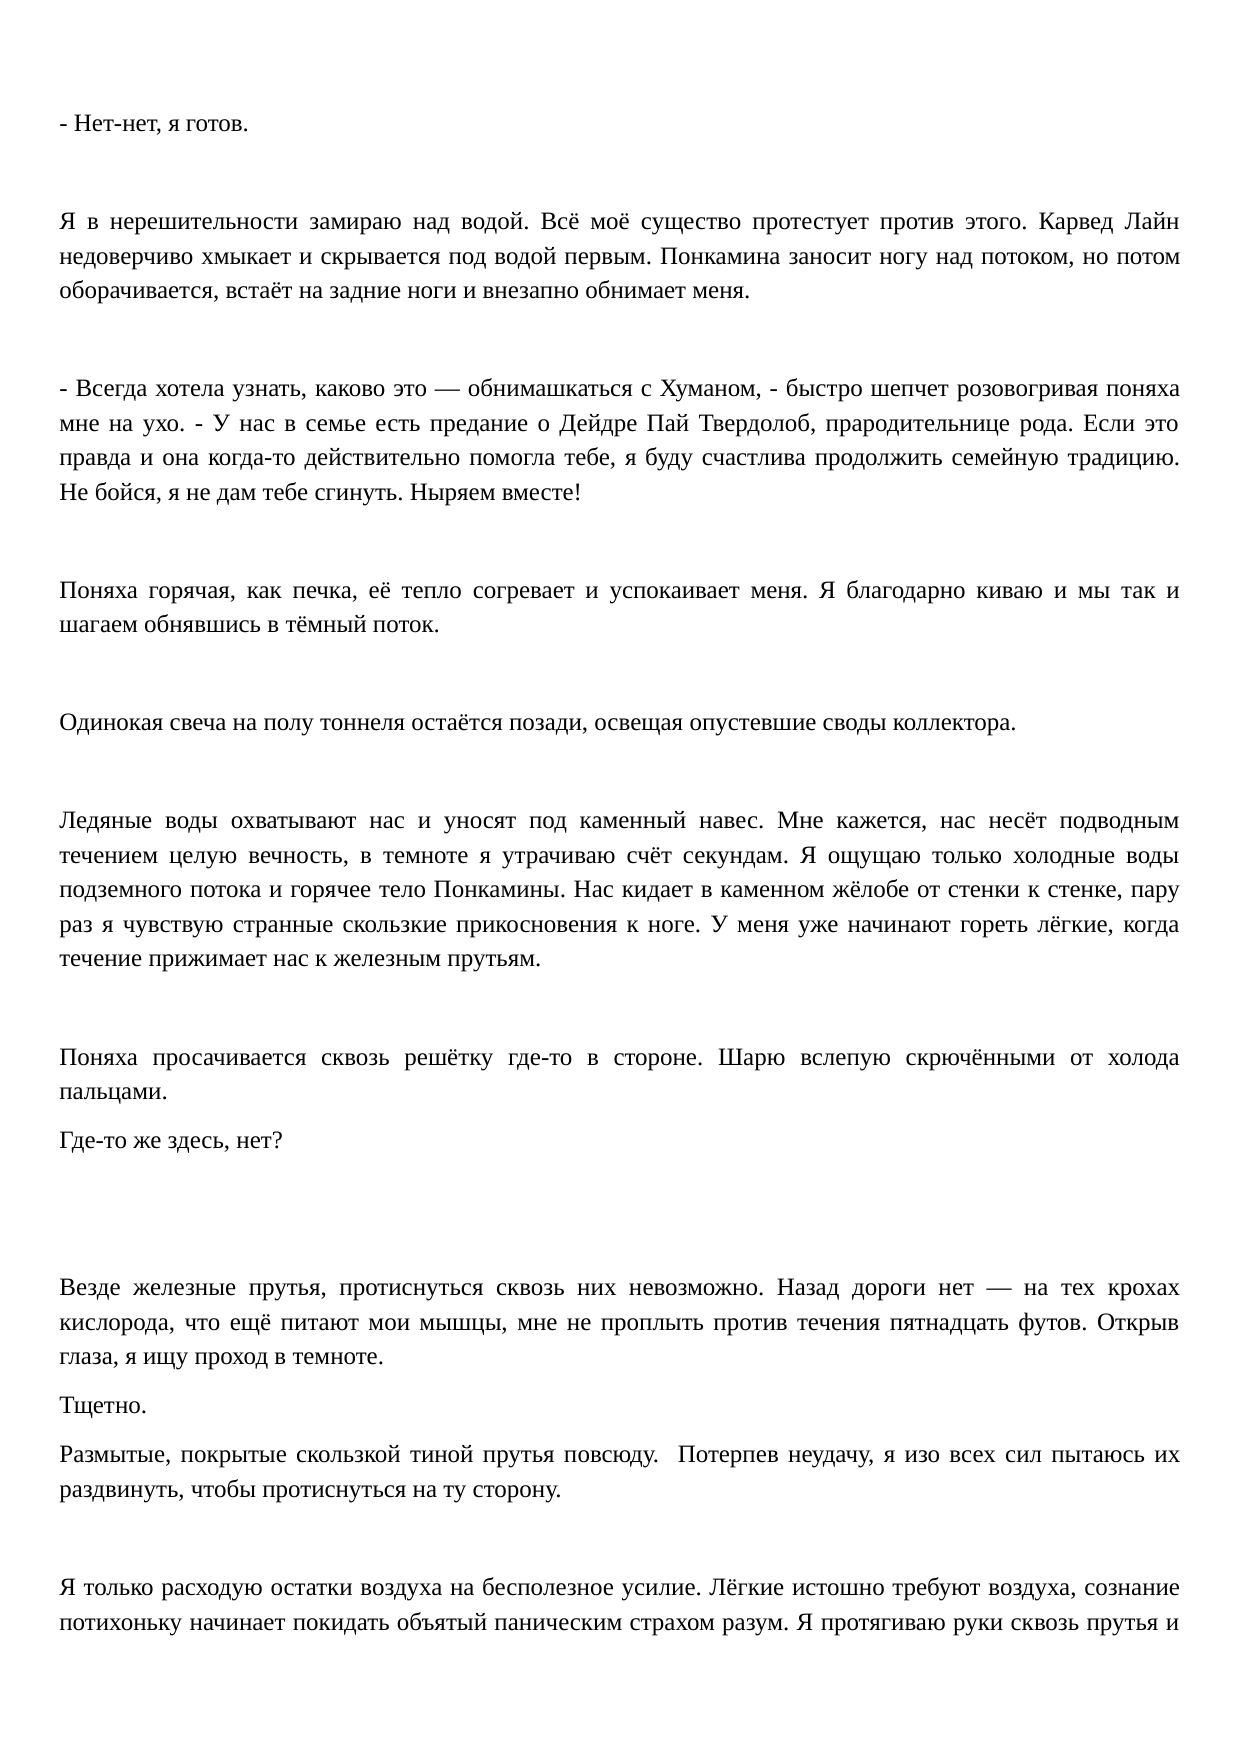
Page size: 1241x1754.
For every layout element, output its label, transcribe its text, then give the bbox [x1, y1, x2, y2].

text - Всегда хотела узнать, каково это — обнимашкаться с Хуманом, - быстро шепчет розовогривая поняха мне на ухо. - У нас в семье есть предание о Дейдре Пай Твердолоб, прародительнице рода. Если это правда и она когда-то действительно помогла тебе, я буду счастлива продолжить семейную традицию. Не бойся, я не дам тебе сгинуть. Ныряем вместе! [59, 373, 1181, 506]
text Ледяные воды охватывают нас и уносят под каменный навес. Мне кажется, нас несёт подводным течением целую вечность, в темноте я утрачиваю счёт секундам. Я ощущаю только холодные воды подземного потока и горячее тело Понкамины. Нас кидает в каменном жёлобе от стенки к стенке, пару раз я чувствую странные скользкие прикосновения к ноге. У меня уже начинают гореть лёгкие, когда течение прижимает нас к железным прутьям. [59, 806, 1181, 972]
text Тщетно. [59, 1390, 1181, 1419]
text Я только расходую остатки воздуха на бесполезное усилие. Лёгкие истошно требуют воздуха, сознание потихоньку начинает покидать объятый паническим страхом разум. Я протягиваю руки сквозь прутья и [59, 1572, 1181, 1635]
text Где-то же здесь, нет? [59, 1125, 1181, 1154]
text Размытые, покрытые скользкой тиной прутья повсюду. Потерпев неудачу, я изо всех сил пытаюсь их раздвинуть, чтобы протиснуться на ту сторону. [59, 1439, 1181, 1503]
text - Нет-нет, я готов. [59, 108, 1181, 137]
text Поняха просачивается сквозь решётку где-то в стороне. Шарю вслепую скрючёнными от холода пальцами. [59, 1042, 1181, 1105]
text Везде железные прутья, протиснуться сквозь них невозможно. Назад дороги нет — на тех крохах кислорода, что ещё питают мои мышцы, мне не проплыть против течения пятнадцать футов. Открыв глаза, я ищу проход в темноте. [59, 1272, 1181, 1370]
text Поняха горячая, как печка, её тепло согревает и успокаивает меня. Я благодарно киваю и мы так и шагаем обнявшись в тёмный поток. [59, 575, 1181, 638]
text Одинокая свеча на полу тоннеля остаётся позади, освещая опустевшие своды коллектора. [59, 707, 1181, 736]
text Я в нерешительности замираю над водой. Всё моё существо протестует против этого. Карвед Лайн недоверчиво хмыкает и скрывается под водой первым. Понкамина заносит ногу над потоком, но потом оборачивается, встаёт на задние ноги и внезапно обнимает меня. [59, 206, 1181, 304]
